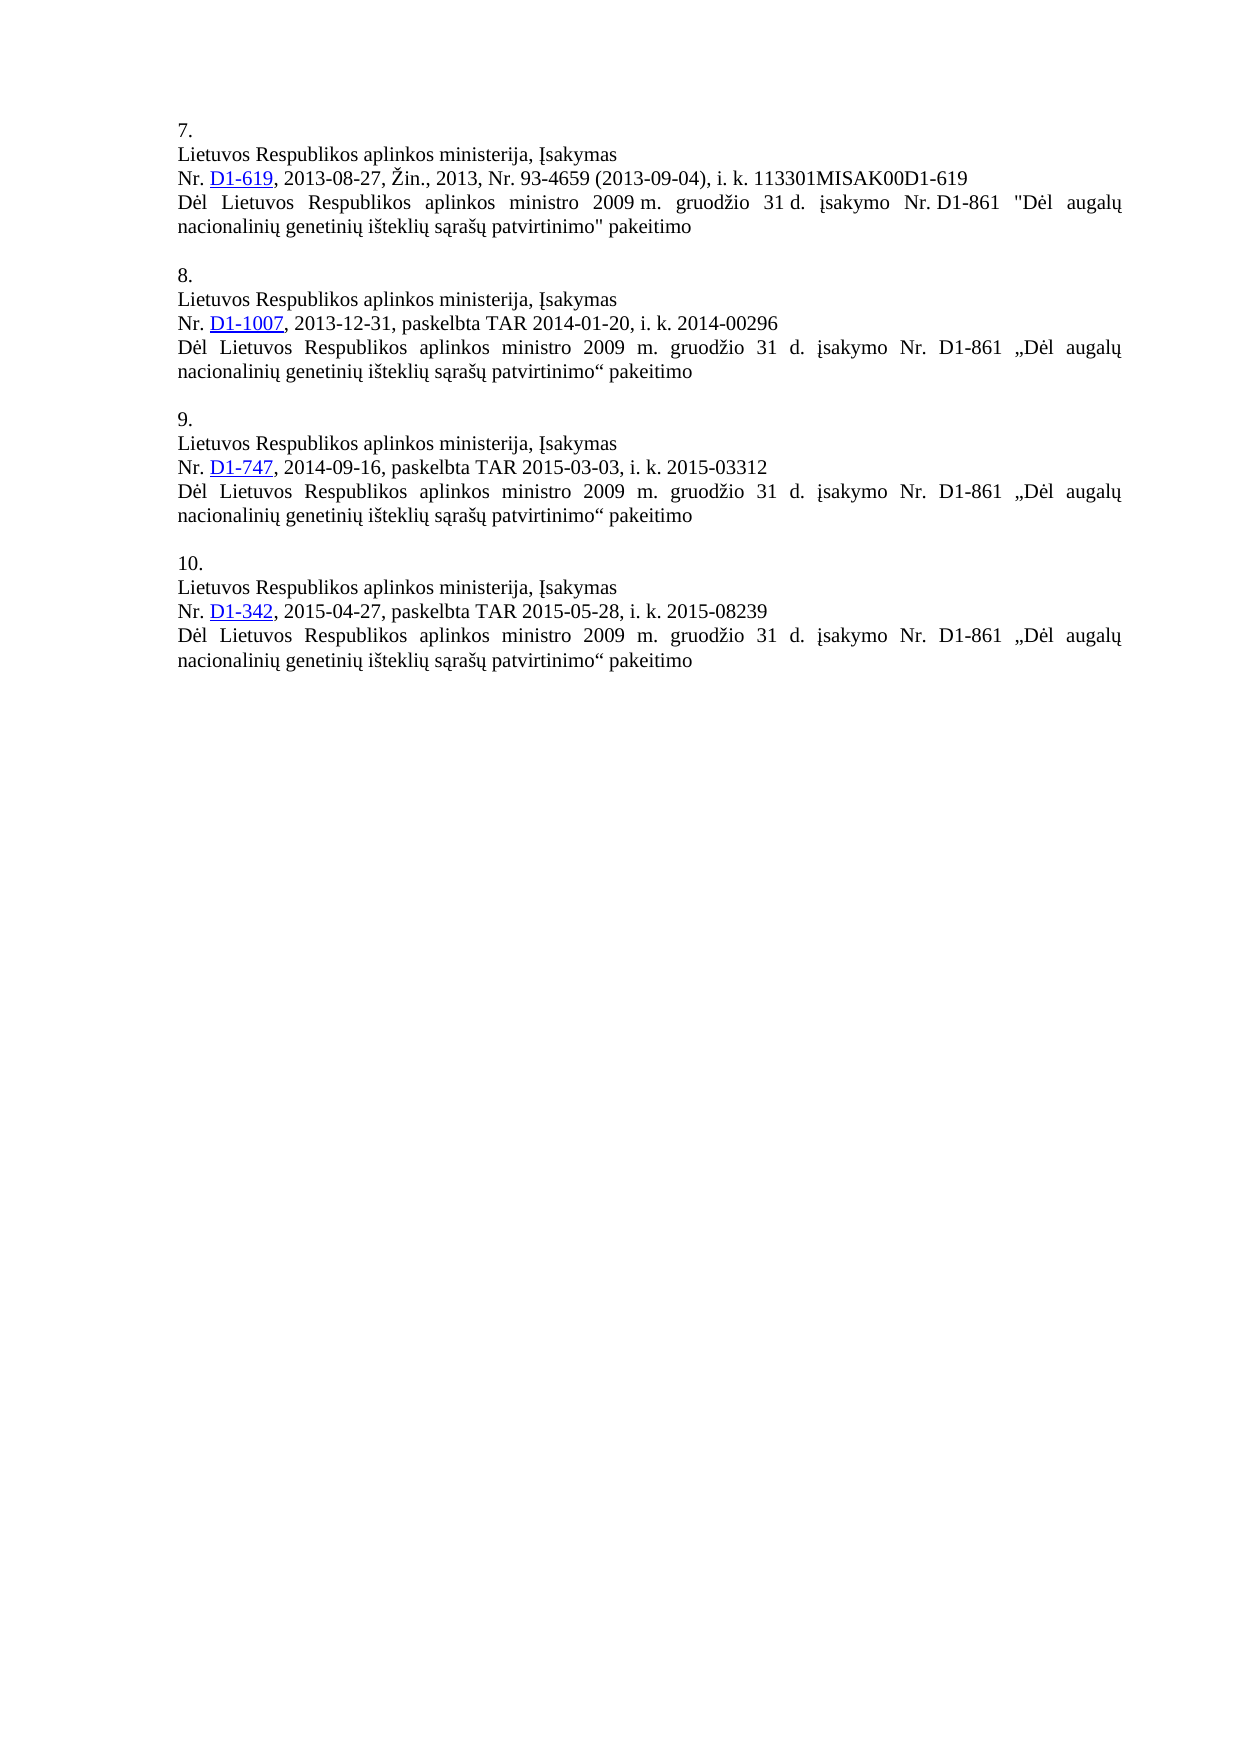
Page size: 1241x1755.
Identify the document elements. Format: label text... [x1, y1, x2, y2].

text Lietuvos Respublikos aplinkos ministerija, Įsakymas [177, 431, 1122, 455]
text Dėl Lietuvos Respublikos aplinkos ministro 2009 m. gruodžio 31 d. įsakymo Nr. D1-861 „Dėl augalų nacionalinių genetinių išteklių sąrašų patvirtinimo“ pakeitimo [177, 479, 1122, 527]
text 9. [177, 407, 1122, 431]
text Lietuvos Respublikos aplinkos ministerija, Įsakymas [177, 287, 1122, 311]
text Dėl Lietuvos Respublikos aplinkos ministro 2009 m. gruodžio 31 d. įsakymo Nr. D1-861 "Dėl augalų nacionalinių genetinių išteklių sąrašų patvirtinimo" pakeitimo [177, 190, 1122, 238]
text 10. [177, 551, 1122, 575]
text Lietuvos Respublikos aplinkos ministerija, Įsakymas [177, 575, 1122, 599]
text Dėl Lietuvos Respublikos aplinkos ministro 2009 m. gruodžio 31 d. įsakymo Nr. D1-861 „Dėl augalų nacionalinių genetinių išteklių sąrašų patvirtinimo“ pakeitimo [177, 335, 1122, 383]
text Nr. D1-1007, 2013-12-31, paskelbta TAR 2014-01-20, i. k. 2014-00296 [177, 311, 1122, 335]
text Nr. D1-619, 2013-08-27, Žin., 2013, Nr. 93-4659 (2013-09-04), i. k. 113301MISAK00D1-619 [177, 166, 1122, 190]
text 7. [177, 118, 1122, 142]
text 8. [177, 262, 1122, 287]
text Nr. D1-342, 2015-04-27, paskelbta TAR 2015-05-28, i. k. 2015-08239 [177, 599, 1122, 623]
text Nr. D1-747, 2014-09-16, paskelbta TAR 2015-03-03, i. k. 2015-03312 [177, 455, 1122, 479]
text Lietuvos Respublikos aplinkos ministerija, Įsakymas [177, 142, 1122, 166]
text Dėl Lietuvos Respublikos aplinkos ministro 2009 m. gruodžio 31 d. įsakymo Nr. D1-861 „Dėl augalų nacionalinių genetinių išteklių sąrašų patvirtinimo“ pakeitimo [177, 623, 1122, 672]
